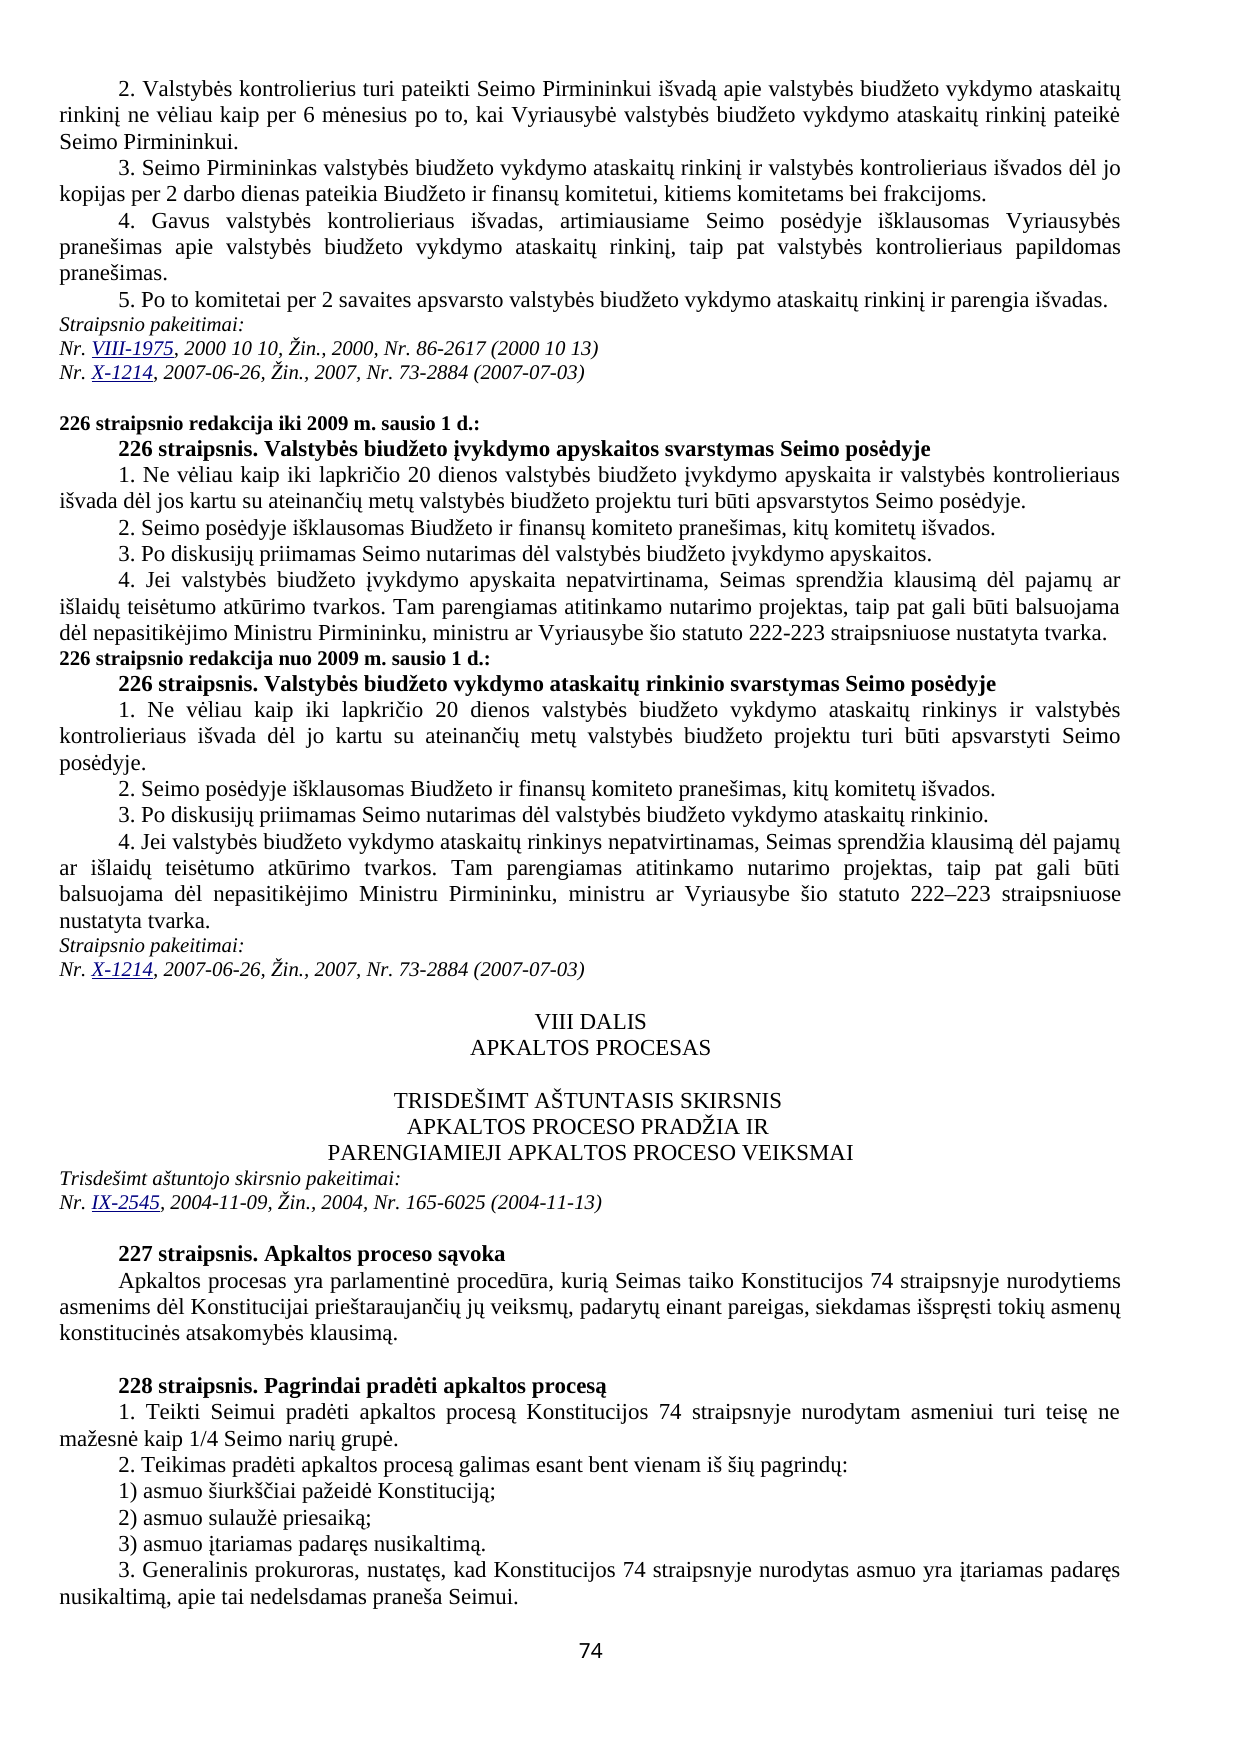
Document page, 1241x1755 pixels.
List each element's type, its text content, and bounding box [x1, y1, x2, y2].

text VIII DALIS [59, 1008, 1122, 1034]
text Straipsnio pakeitimai: [59, 312, 1122, 336]
text 2) asmuo sulaužė priesaiką; [59, 1504, 1122, 1530]
text Nr. VIII-1975, 2000 10 10, Žin., 2000, Nr. 86-2617 (2000 10 13) [59, 336, 1122, 360]
text 2. Seimo posėdyje išklausomas Biudžeto ir finansų komiteto pranešimas, kitų komitetų išvados. [59, 775, 1122, 801]
text Nr. IX-2545, 2004-11-09, Žin., 2004, Nr. 165-6025 (2004-11-13) [59, 1190, 1122, 1214]
text TRISDEŠIMT AŠTUNTASIS SKIRSNIS [59, 1087, 1122, 1113]
text 3. Seimo Pirmininkas valstybės biudžeto vykdymo ataskaitų rinkinį ir valstybės kontrolieriaus išvados dėl jo kopijas per 2 darbo dienas pateikia Biudžeto ir finansų komitetui, kitiems komitetams bei frakcijoms. [59, 154, 1122, 207]
text 226 straipsnis. Valstybės biudžeto įvykdymo apyskaitos svarstymas Seimo posėdyje [118, 435, 1122, 461]
text Trisdešimt aštuntojo skirsnio pakeitimai: [59, 1166, 1122, 1190]
text 3. Po diskusijų priimamas Seimo nutarimas dėl valstybės biudžeto įvykdymo apyskaitos. [59, 540, 1122, 567]
text 1. Ne vėliau kaip iki lapkričio 20 dienos valstybės biudžeto vykdymo ataskaitų rinkinys ir valstybės kontrolieriaus išvada dėl jo kartu su ateinančių metų valstybės biudžeto projektu turi būti apsvarstyti Seimo posėdyje. [59, 696, 1122, 775]
text 5. Po to komitetai per 2 savaites apsvarsto valstybės biudžeto vykdymo ataskaitų rinkinį ir parengia išvadas. [59, 286, 1122, 312]
text 4. Jei valstybės biudžeto vykdymo ataskaitų rinkinys nepatvirtinamas, Seimas sprendžia klausimą dėl pajamų ar išlaidų teisėtumo atkūrimo tvarkos. Tam parengiamas atitinkamo nutarimo projektas, taip pat gali būti balsuojama dėl nepasitikėjimo Ministru Pirmininku, ministru ar Vyriausybe šio statuto 222–223 straipsniuose nustatyta tvarka. [59, 828, 1122, 933]
text 227 straipsnis. Apkaltos proceso sąvoka [59, 1240, 1122, 1267]
text 3. Generalinis prokuroras, nustatęs, kad Konstitucijos 74 straipsnyje nurodytas asmuo yra įtariamas padaręs nusikaltimą, apie tai nedelsdamas praneša Seimui. [59, 1557, 1122, 1609]
text 3) asmuo įtariamas padaręs nusikaltimą. [59, 1530, 1122, 1557]
text 2. Seimo posėdyje išklausomas Biudžeto ir finansų komiteto pranešimas, kitų komitetų išvados. [59, 514, 1122, 540]
text PARENGIAMIEJI APKALTOS PROCESO VEIKSMAI [59, 1139, 1122, 1166]
text 2. Valstybės kontrolierius turi pateikti Seimo Pirmininkui išvadą apie valstybės biudžeto vykdymo ataskaitų rinkinį ne vėliau kaip per 6 mėnesius po to, kai Vyriausybė valstybės biudžeto vykdymo ataskaitų rinkinį pateikė Seimo Pirmininkui. [59, 75, 1122, 154]
text 226 straipsnio redakcija iki 2009 m. sausio 1 d.: [59, 411, 1122, 435]
text APKALTOS PROCESAS [59, 1034, 1122, 1060]
text APKALTOS PROCESO PRADŽIA IR [59, 1113, 1122, 1139]
text 1. Teikti Seimui pradėti apkaltos procesą Konstitucijos 74 straipsnyje nurodytam asmeniui turi teisę ne mažesnė kaip 1/4 Seimo narių grupė. [59, 1398, 1122, 1451]
text Apkaltos procesas yra parlamentinė procedūra, kurią Seimas taiko Konstitucijos 74 straipsnyje nurodytiems asmenims dėl Konstitucijai prieštaraujančių jų veiksmų, padarytų einant pareigas, siekdamas išspręsti tokių asmenų konstitucinės atsakomybės klausimą. [59, 1267, 1122, 1346]
text 4. Jei valstybės biudžeto įvykdymo apyskaita nepatvirtinama, Seimas sprendžia klausimą dėl pajamų ar išlaidų teisėtumo atkūrimo tvarkos. Tam parengiamas atitinkamo nutarimo projektas, taip pat gali būti balsuojama dėl nepasitikėjimo Ministru Pirmininku, ministru ar Vyriausybe šio statuto 222-223 straipsniuose nustatyta tvarka. [59, 567, 1122, 646]
text 4. Gavus valstybės kontrolieriaus išvadas, artimiausiame Seimo posėdyje išklausomas Vyriausybės pranešimas apie valstybės biudžeto vykdymo ataskaitų rinkinį, taip pat valstybės kontrolieriaus papildomas pranešimas. [59, 207, 1122, 286]
text 2. Teikimas pradėti apkaltos procesą galimas esant bent vienam iš šių pagrindų: [59, 1451, 1122, 1477]
text 1. Ne vėliau kaip iki lapkričio 20 dienos valstybės biudžeto įvykdymo apyskaita ir valstybės kontrolieriaus išvada dėl jos kartu su ateinančių metų valstybės biudžeto projektu turi būti apsvarstytos Seimo posėdyje. [59, 461, 1122, 514]
text Nr. X-1214, 2007-06-26, Žin., 2007, Nr. 73-2884 (2007-07-03) [59, 360, 1122, 384]
text 226 straipsnio redakcija nuo 2009 m. sausio 1 d.: [59, 646, 1122, 670]
text 1) asmuo šiurkščiai pažeidė Konstituciją; [59, 1477, 1122, 1504]
text 3. Po diskusijų priimamas Seimo nutarimas dėl valstybės biudžeto vykdymo ataskaitų rinkinio. [59, 801, 1122, 828]
text Straipsnio pakeitimai: [59, 933, 1122, 957]
text Nr. X-1214, 2007-06-26, Žin., 2007, Nr. 73-2884 (2007-07-03) [59, 957, 1122, 981]
text 226 straipsnis. Valstybės biudžeto vykdymo ataskaitų rinkinio svarstymas Seimo posėdyje [59, 670, 1122, 696]
text 228 straipsnis. Pagrindai pradėti apkaltos procesą [59, 1372, 1122, 1398]
